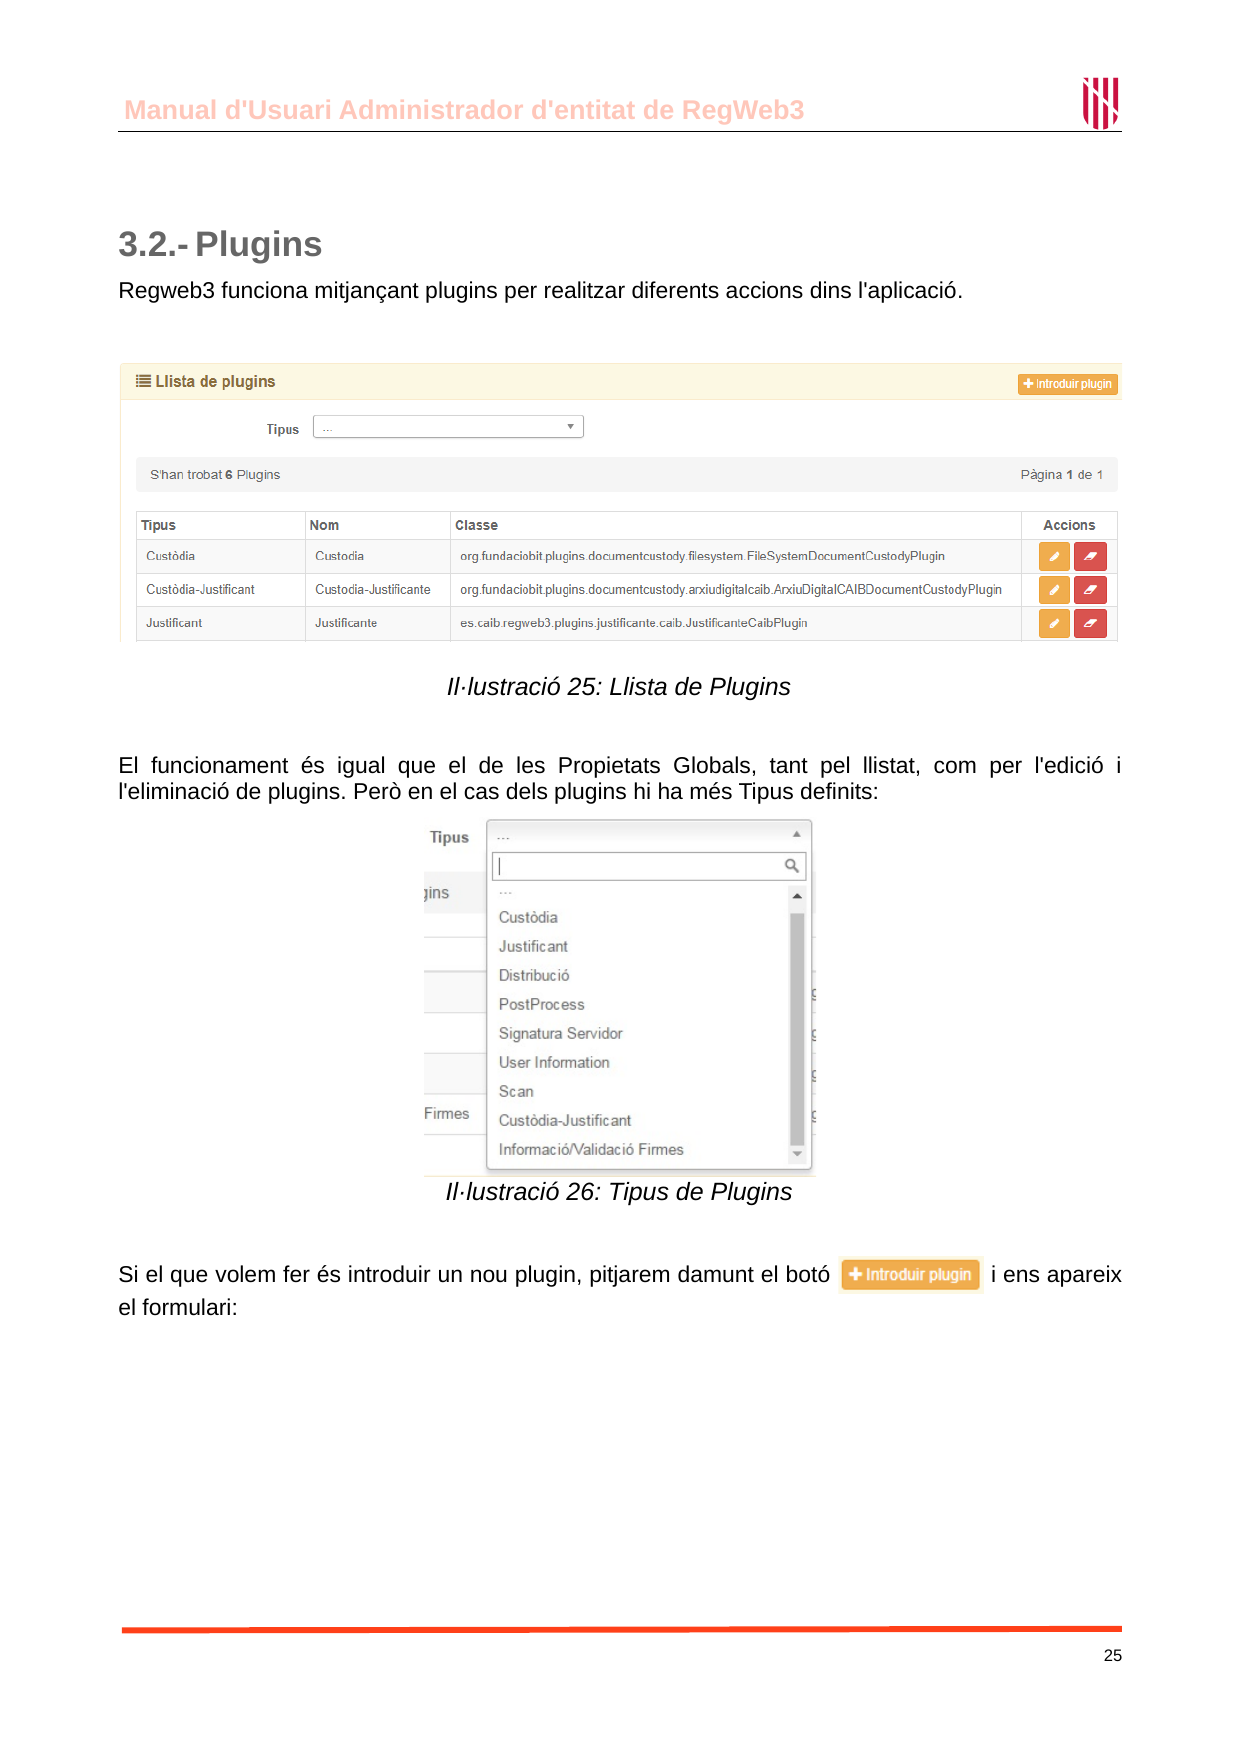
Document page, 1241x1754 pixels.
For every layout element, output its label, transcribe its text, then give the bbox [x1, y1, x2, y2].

subtitle Plugins [118, 223, 1122, 264]
text El funcionament és igual que el de les Propietats Globals, tant pel llistat, com per l'edició i l'eliminació de plugins. Però en el cas dels plugins hi ha més Tipus definits: [118, 752, 1122, 804]
text Si el que volem fer és introduir un nou plugin, pitjarem damunt el botó i ens apareix el formulari: [118, 1257, 1122, 1320]
picture [838, 1256, 984, 1294]
picture [1080, 76, 1121, 131]
picture [118, 354, 1123, 642]
text Il·lustració 26: Tipus de Plugins [118, 1177, 1122, 1205]
text Il·lustració 25: Llista de Plugins [118, 672, 1122, 700]
text Regweb3 funciona mitjançant plugins per realitzar diferents accions dins l'aplicació. [118, 277, 1122, 303]
picture [424, 817, 817, 1177]
